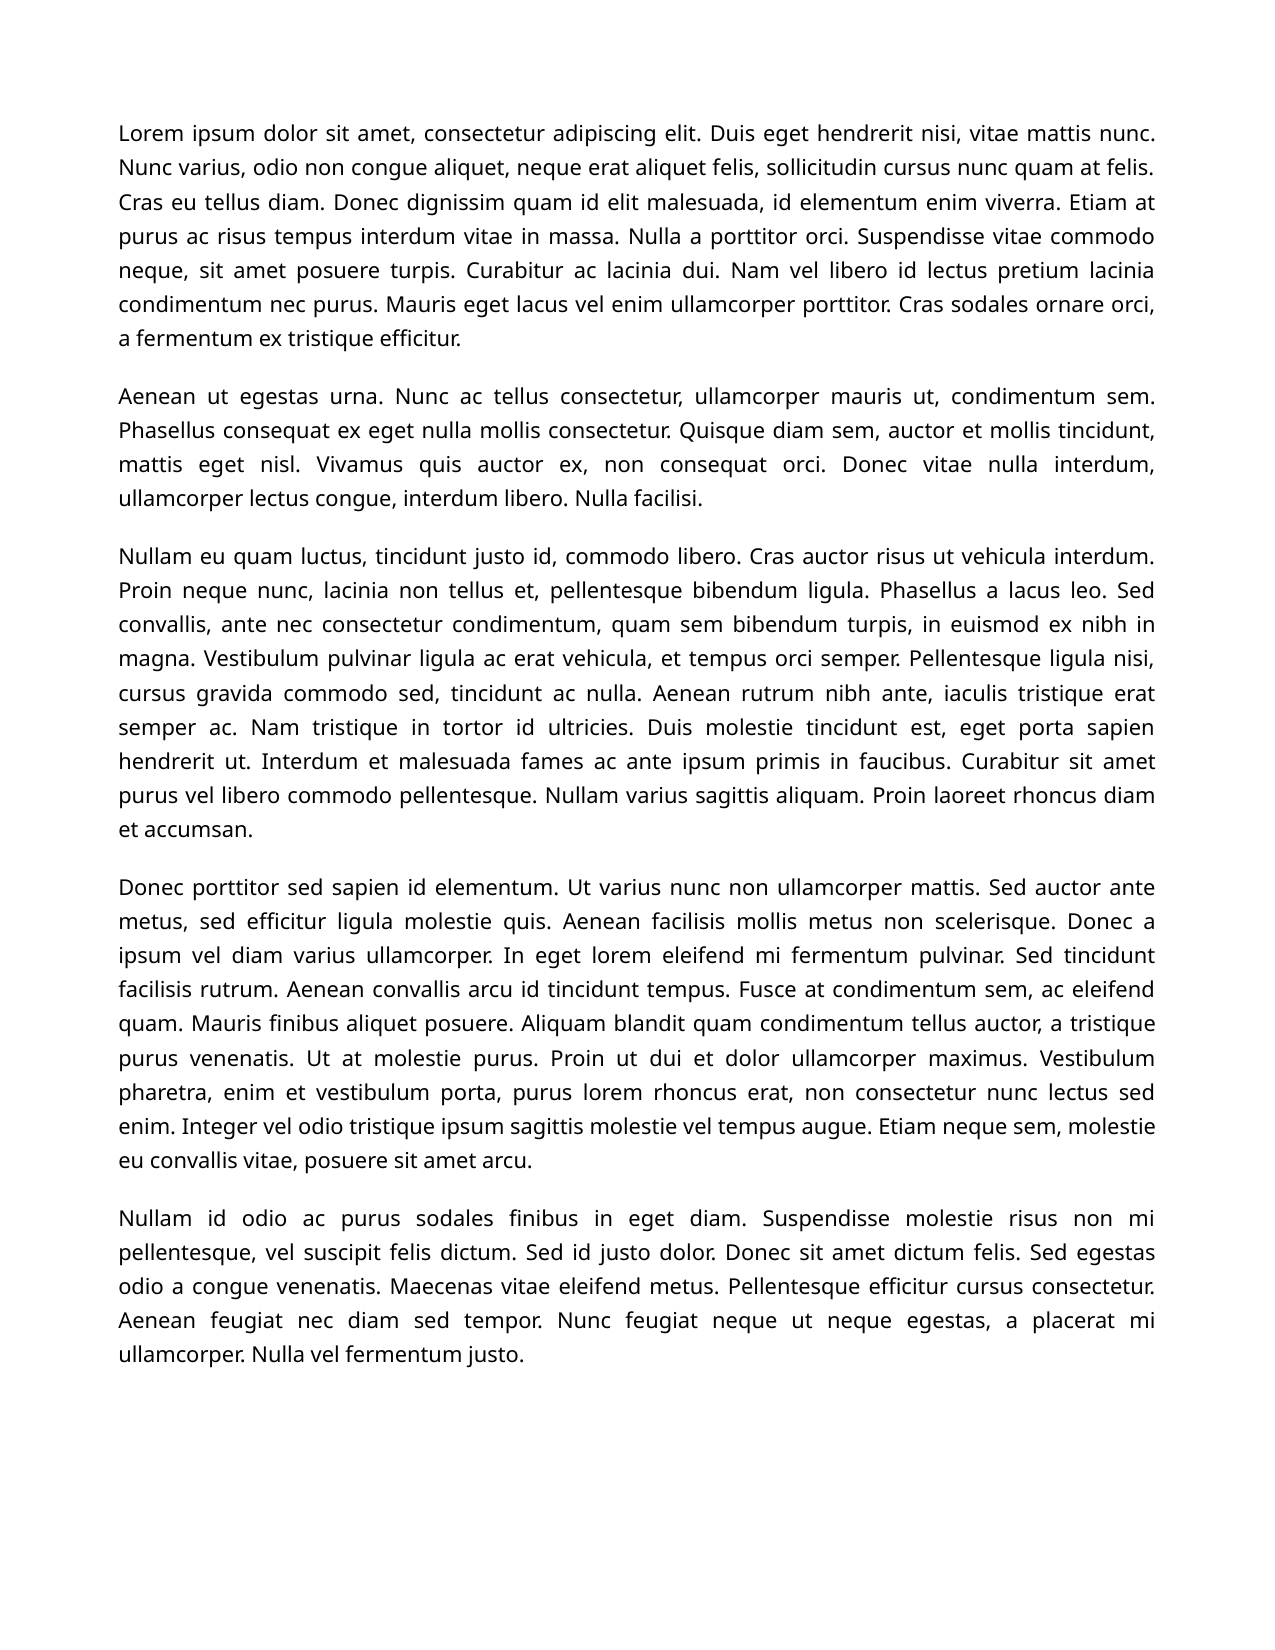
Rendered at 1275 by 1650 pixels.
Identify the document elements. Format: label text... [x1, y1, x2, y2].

text Donec porttitor sed sapien id elementum. Ut varius nunc non ullamcorper mattis. Sed auctor ante metus, sed efficitur ligula molestie quis. Aenean facilisis mollis metus non scelerisque. Donec a ipsum vel diam varius ullamcorper. In eget lorem eleifend mi fermentum pulvinar. Sed tincidunt facilisis rutrum. Aenean convallis arcu id tincidunt tempus. Fusce at condimentum sem, ac eleifend quam. Mauris finibus aliquet posuere. Aliquam blandit quam condimentum tellus auctor, a tristique purus venenatis. Ut at molestie purus. Proin ut dui et dolor ullamcorper maximus. Vestibulum pharetra, enim et vestibulum porta, purus lorem rhoncus erat, non consectetur nunc lectus sed enim. Integer vel odio tristique ipsum sagittis molestie vel tempus augue. Etiam neque sem, molestie eu convallis vitae, posuere sit amet arcu. [118, 872, 1157, 1175]
text Nullam eu quam luctus, tincidunt justo id, commodo libero. Cras auctor risus ut vehicula interdum. Proin neque nunc, lacinia non tellus et, pellentesque bibendum ligula. Phasellus a lacus leo. Sed convallis, ante nec consectetur condimentum, quam sem bibendum turpis, in euismod ex nibh in magna. Vestibulum pulvinar ligula ac erat vehicula, et tempus orci semper. Pellentesque ligula nisi, cursus gravida commodo sed, tincidunt ac nulla. Aenean rutrum nibh ante, iaculis tristique erat semper ac. Nam tristique in tortor id ultricies. Duis molestie tincidunt est, eget porta sapien hendrerit ut. Interdum et malesuada fames ac ante ipsum primis in faucibus. Curabitur sit amet purus vel libero commodo pellentesque. Nullam varius sagittis aliquam. Proin laoreet rhoncus diam et accumsan. [118, 541, 1157, 844]
text Lorem ipsum dolor sit amet, consectetur adipiscing elit. Duis eget hendrerit nisi, vitae mattis nunc. Nunc varius, odio non congue aliquet, neque erat aliquet felis, sollicitudin cursus nunc quam at felis. Cras eu tellus diam. Donec dignissim quam id elit malesuada, id elementum enim viverra. Etiam at purus ac risus tempus interdum vitae in massa. Nulla a porttitor orci. Suspendisse vitae commodo neque, sit amet posuere turpis. Curabitur ac lacinia dui. Nam vel libero id lectus pretium lacinia condimentum nec purus. Mauris eget lacus vel enim ullamcorper porttitor. Cras sodales ornare orci, a fermentum ex tristique efficitur. [118, 118, 1157, 353]
text Aenean ut egestas urna. Nunc ac tellus consectetur, ullamcorper mauris ut, condimentum sem. Phasellus consequat ex eget nulla mollis consectetur. Quisque diam sem, auctor et mollis tincidunt, mattis eget nisl. Vivamus quis auctor ex, non consequat orci. Donec vitae nulla interdum, ullamcorper lectus congue, interdum libero. Nulla facilisi. [118, 381, 1157, 513]
text Nullam id odio ac purus sodales finibus in eget diam. Suspendisse molestie risus non mi pellentesque, vel suscipit felis dictum. Sed id justo dolor. Donec sit amet dictum felis. Sed egestas odio a congue venenatis. Maecenas vitae eleifend metus. Pellentesque efficitur cursus consectetur. Aenean feugiat nec diam sed tempor. Nunc feugiat neque ut neque egestas, a placerat mi ullamcorper. Nulla vel fermentum justo. [118, 1203, 1157, 1369]
